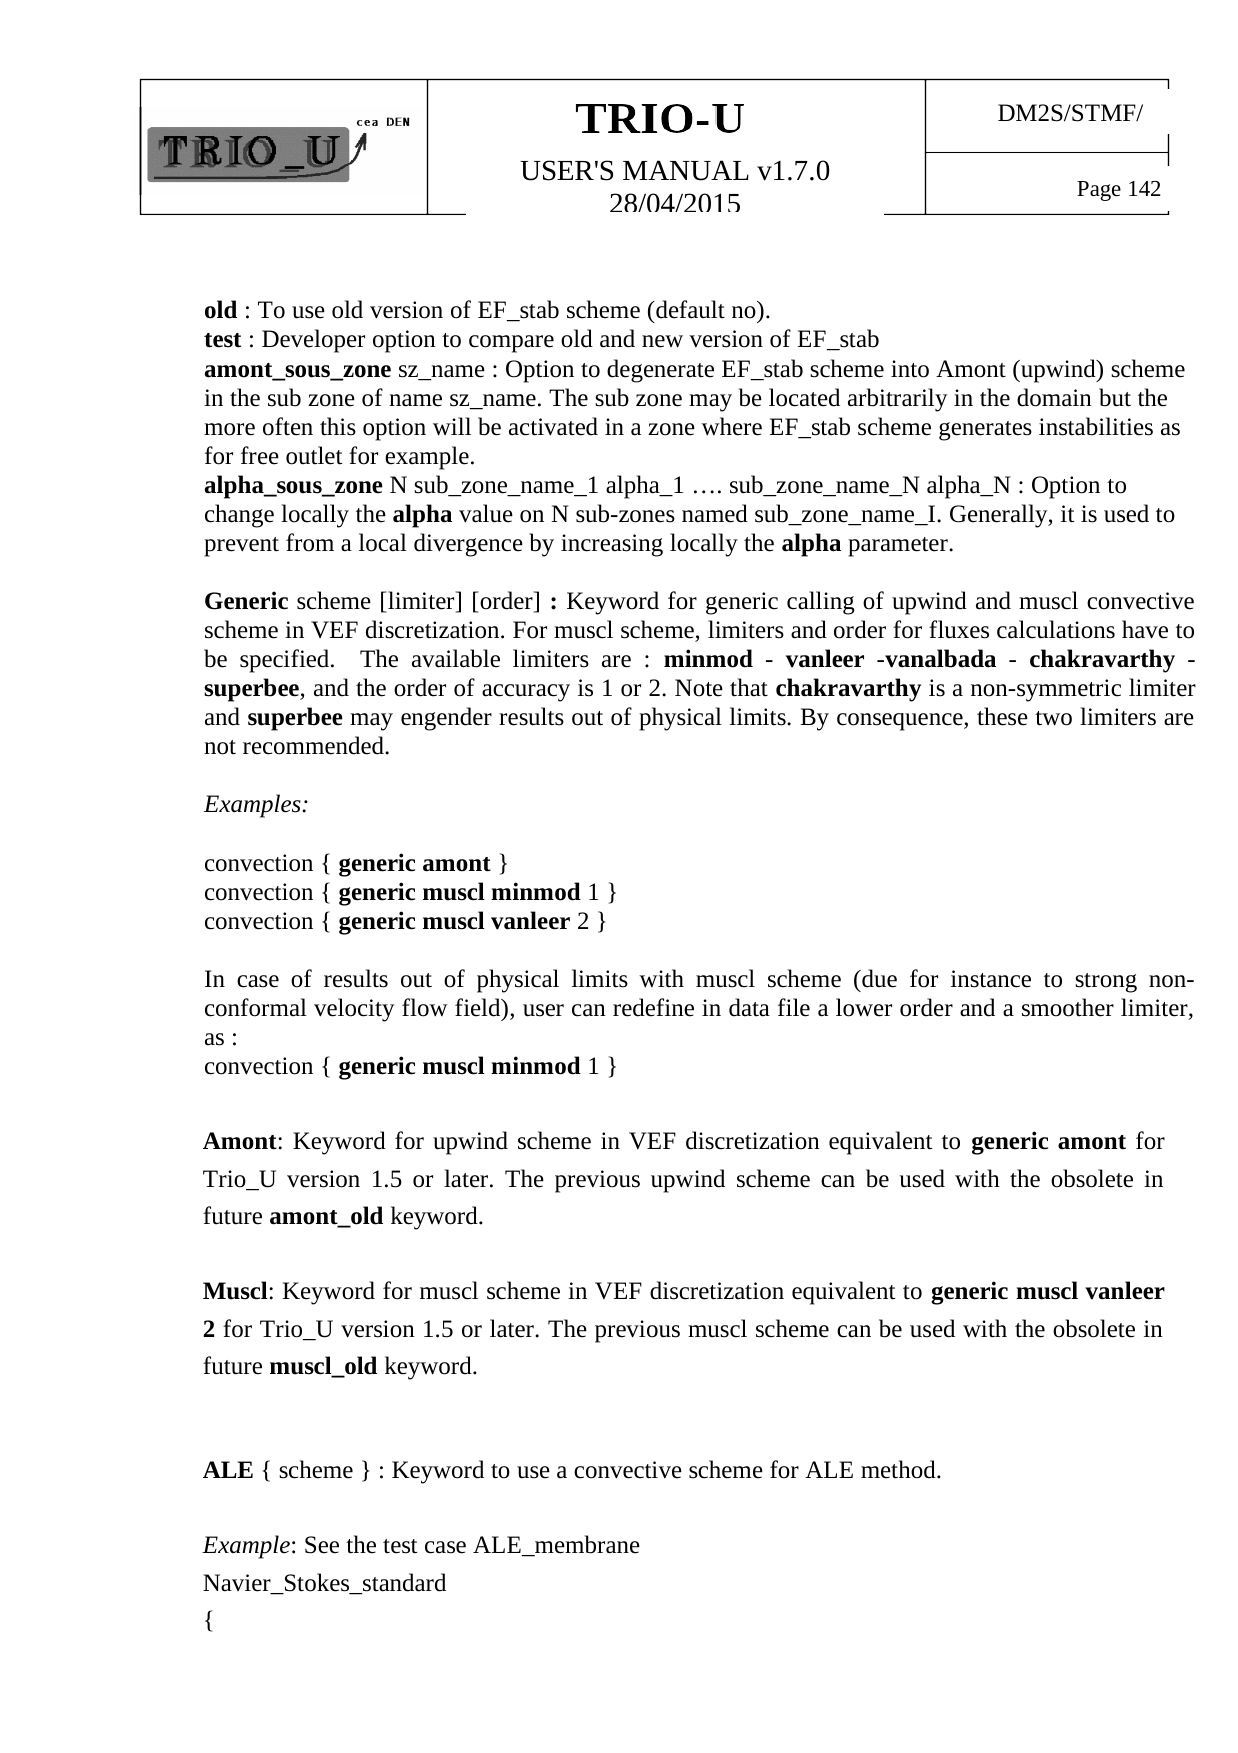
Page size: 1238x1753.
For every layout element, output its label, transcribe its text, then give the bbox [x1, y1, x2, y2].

text Muscl: Keyword for muscl scheme in VEF discretization equivalent to generic muscl vanleer 2 for Trio_U version 1.5 or later. The previous muscl scheme can be used with the obsolete in future muscl_old keyword. [203, 1267, 1165, 1380]
text convection { generic muscl minmod 1 } [204, 1051, 1196, 1080]
text test : Developer option to compare old and new version of EF_stab [204, 324, 1196, 353]
text Example: See the test case ALE_membrane [203, 1522, 1165, 1559]
text alpha_sous_zone N sub_zone_name_1 alpha_1 …. sub_zone_name_N alpha_N : Option to change locally the alpha value on N sub-zones named sub_zone_name_I. Generally, it is used to prevent from a local divergence by increasing locally the alpha parameter. [204, 470, 1196, 557]
text ALE { scheme } : Keyword to use a convective scheme for ALE method. [203, 1447, 1165, 1484]
text convection { generic muscl vanleer 2 } [204, 906, 1196, 935]
text Generic scheme [limiter] [order] : Keyword for generic calling of upwind and muscl convective scheme in VEF discretization. For muscl scheme, limiters and order for fluxes calculations have to be specified. The available limiters are : minmod - vanleer -vanalbada - chakravarthy - superbee, and the order of accuracy is 1 or 2. Note that chakravarthy is a non-symmetric limiter and superbee may engender results out of physical limits. By consequence, these two limiters are not recommended. [204, 586, 1196, 760]
text Navier_Stokes_standard [203, 1559, 1165, 1597]
text Amont: Keyword for upwind scheme in VEF discretization equivalent to generic amont for Trio_U version 1.5 or later. The previous upwind scheme can be used with the obsolete in future amont_old keyword. [203, 1117, 1165, 1230]
text In case of results out of physical limits with muscl scheme (due for instance to strong non-conformal velocity flow field), user can redefine in data file a lower order and a smoother limiter, as : [204, 964, 1196, 1051]
text Examples: [204, 789, 1196, 818]
text amont_sous_zone sz_name : Option to degenerate EF_stab scheme into Amont (upwind) scheme in the sub zone of name sz_name. The sub zone may be located arbitrarily in the domain but the more often this option will be activated in a zone where EF_stab scheme generates instabilities as for free outlet for example. [204, 353, 1196, 470]
text { [203, 1597, 1165, 1634]
text convection { generic amont } [204, 847, 1196, 877]
text convection { generic muscl minmod 1 } [204, 877, 1196, 906]
text old : To use old version of EF_stab scheme (default no). [204, 295, 1196, 324]
